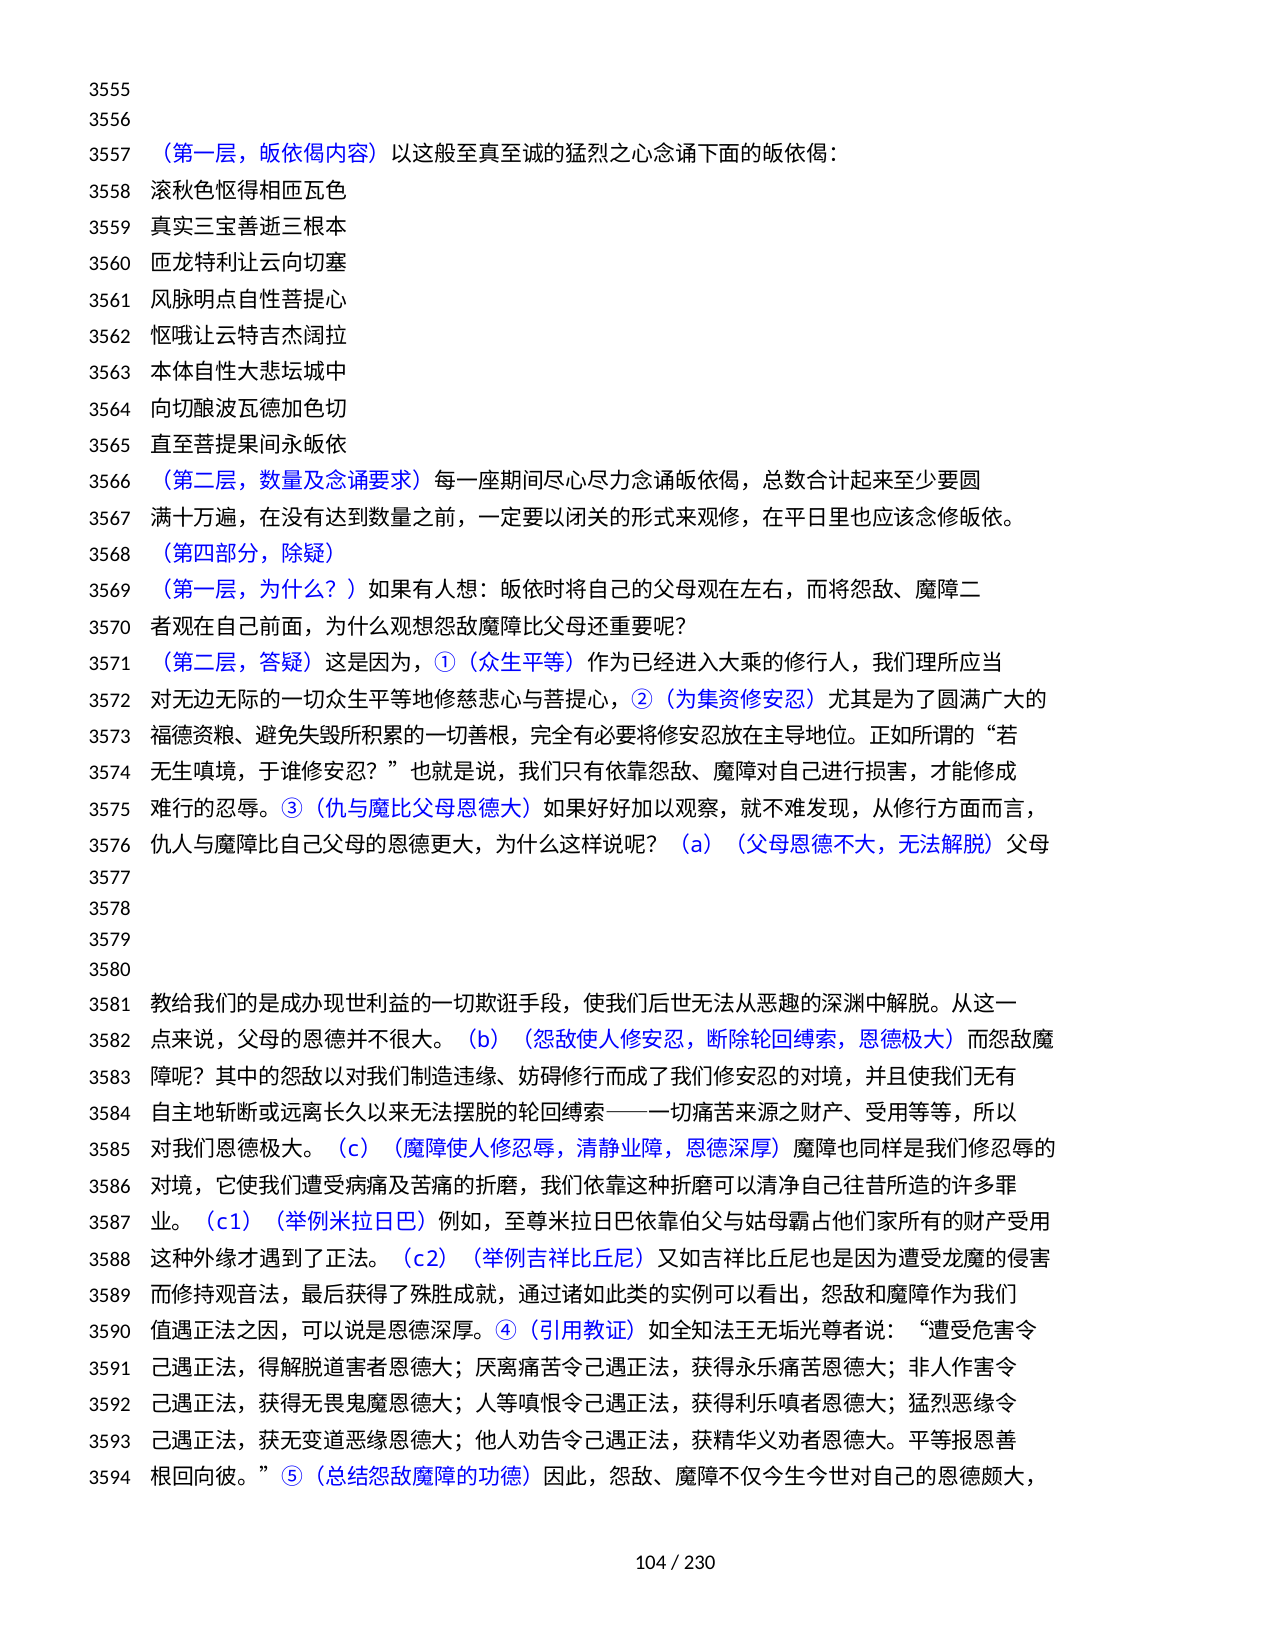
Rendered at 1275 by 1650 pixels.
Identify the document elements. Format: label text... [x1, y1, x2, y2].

text （第二层，答疑）这是因为，①（众生平等）作为已经进入大乘的修行人，我们理所应当 [150, 645, 1200, 677]
text 己遇正法，获得无畏鬼魔恩德大；人等嗔恨令己遇正法，获得利乐嗔者恩德大；猛烈恶缘令 [150, 1386, 1200, 1418]
text 本体自性大悲坛城中 [150, 354, 1200, 386]
text 真实三宝善逝三根本 [150, 209, 1200, 241]
text 福德资粮、避免失毁所积累的一切善根，完全有必要将修安忍放在主导地位。正如所谓的“若 [150, 718, 1200, 749]
text 向切酿波瓦德加色切 [150, 391, 1200, 422]
text 对无边无际的一切众生平等地修慈悲心与菩提心，②（为集资修安忍）尤其是为了圆满广大的 [150, 682, 1200, 713]
text 滚秋色怄得相匝瓦色 [150, 173, 1200, 204]
text 自主地斩断或远离长久以来无法摆脱的轮回缚索——一切痛苦来源之财产、受用等等，所以 [150, 1095, 1200, 1127]
text 己遇正法，获无变道恶缘恩德大；他人劝告令己遇正法，获精华义劝者恩德大。平等报恩善 [150, 1423, 1200, 1454]
text （第二层，数量及念诵要求）每一座期间尽心尽力念诵皈依偈，总数合计起来至少要圆 [150, 463, 1200, 495]
text 教给我们的是成办现世利益的一切欺诳手段，使我们后世无法从恶趣的深渊中解脱。从这一 [150, 986, 1200, 1018]
text 无生嗔境，于谁修安忍？”也就是说，我们只有依靠怨敌、魔障对自己进行损害，才能修成 [150, 754, 1200, 786]
text （第四部分，除疑） [150, 536, 1200, 568]
text 怄哦让云特吉杰阔拉 [150, 318, 1200, 350]
text 根回向彼。”⑤（总结怨敌魔障的功德）因此，怨敌、魔障不仅今生今世对自己的恩德颇大， [150, 1459, 1200, 1491]
text 这种外缘才遇到了正法。（c2）（举例吉祥比丘尼）又如吉祥比丘尼也是因为遭受龙魔的侵害 [150, 1241, 1200, 1272]
text 己遇正法，得解脱道害者恩德大；厌离痛苦令己遇正法，获得永乐痛苦恩德大；非人作害令 [150, 1350, 1200, 1382]
text （第一层，为什么？）如果有人想：皈依时将自己的父母观在左右，而将怨敌、魔障二 [150, 572, 1200, 604]
text 点来说，父母的恩德并不很大。（b）（怨敌使人修安忍，断除轮回缚索，恩德极大）而怨敌魔 [150, 1022, 1200, 1054]
text （第一层，皈依偈内容）以这般至真至诚的猛烈之心念诵下面的皈依偈： [150, 136, 1200, 168]
text 而修持观音法，最后获得了殊胜成就，通过诸如此类的实例可以看出，怨敌和魔障作为我们 [150, 1277, 1200, 1309]
text 直至菩提果间永皈依 [150, 427, 1200, 459]
text 业。（c1）（举例米拉日巴）例如，至尊米拉日巴依靠伯父与姑母霸占他们家所有的财产受用 [150, 1204, 1200, 1236]
text 者观在自己前面，为什么观想怨敌魔障比父母还重要呢？ [150, 609, 1200, 641]
text 障呢？其中的怨敌以对我们制造违缘、妨碍修行而成了我们修安忍的对境，并且使我们无有 [150, 1059, 1200, 1090]
text 仇人与魔障比自己父母的恩德更大，为什么这样说呢？（a）（父母恩德不大，无法解脱）父母 [150, 827, 1200, 859]
text 难行的忍辱。③（仇与魔比父母恩德大）如果好好加以观察，就不难发现，从修行方面而言， [150, 791, 1200, 822]
text 风脉明点自性菩提心 [150, 282, 1200, 313]
text 对我们恩德极大。（c）（魔障使人修忍辱，清静业障，恩德深厚）魔障也同样是我们修忍辱的 [150, 1131, 1200, 1163]
text 值遇正法之因，可以说是恩德深厚。④（引用教证）如全知法王无垢光尊者说：“遭受危害令 [150, 1313, 1200, 1345]
text 匝龙特利让云向切塞 [150, 245, 1200, 277]
text 满十万遍，在没有达到数量之前，一定要以闭关的形式来观修，在平日里也应该念修皈依。 [150, 500, 1200, 531]
text 对境，它使我们遭受病痛及苦痛的折磨，我们依靠这种折磨可以清净自己往昔所造的许多罪 [150, 1168, 1200, 1199]
